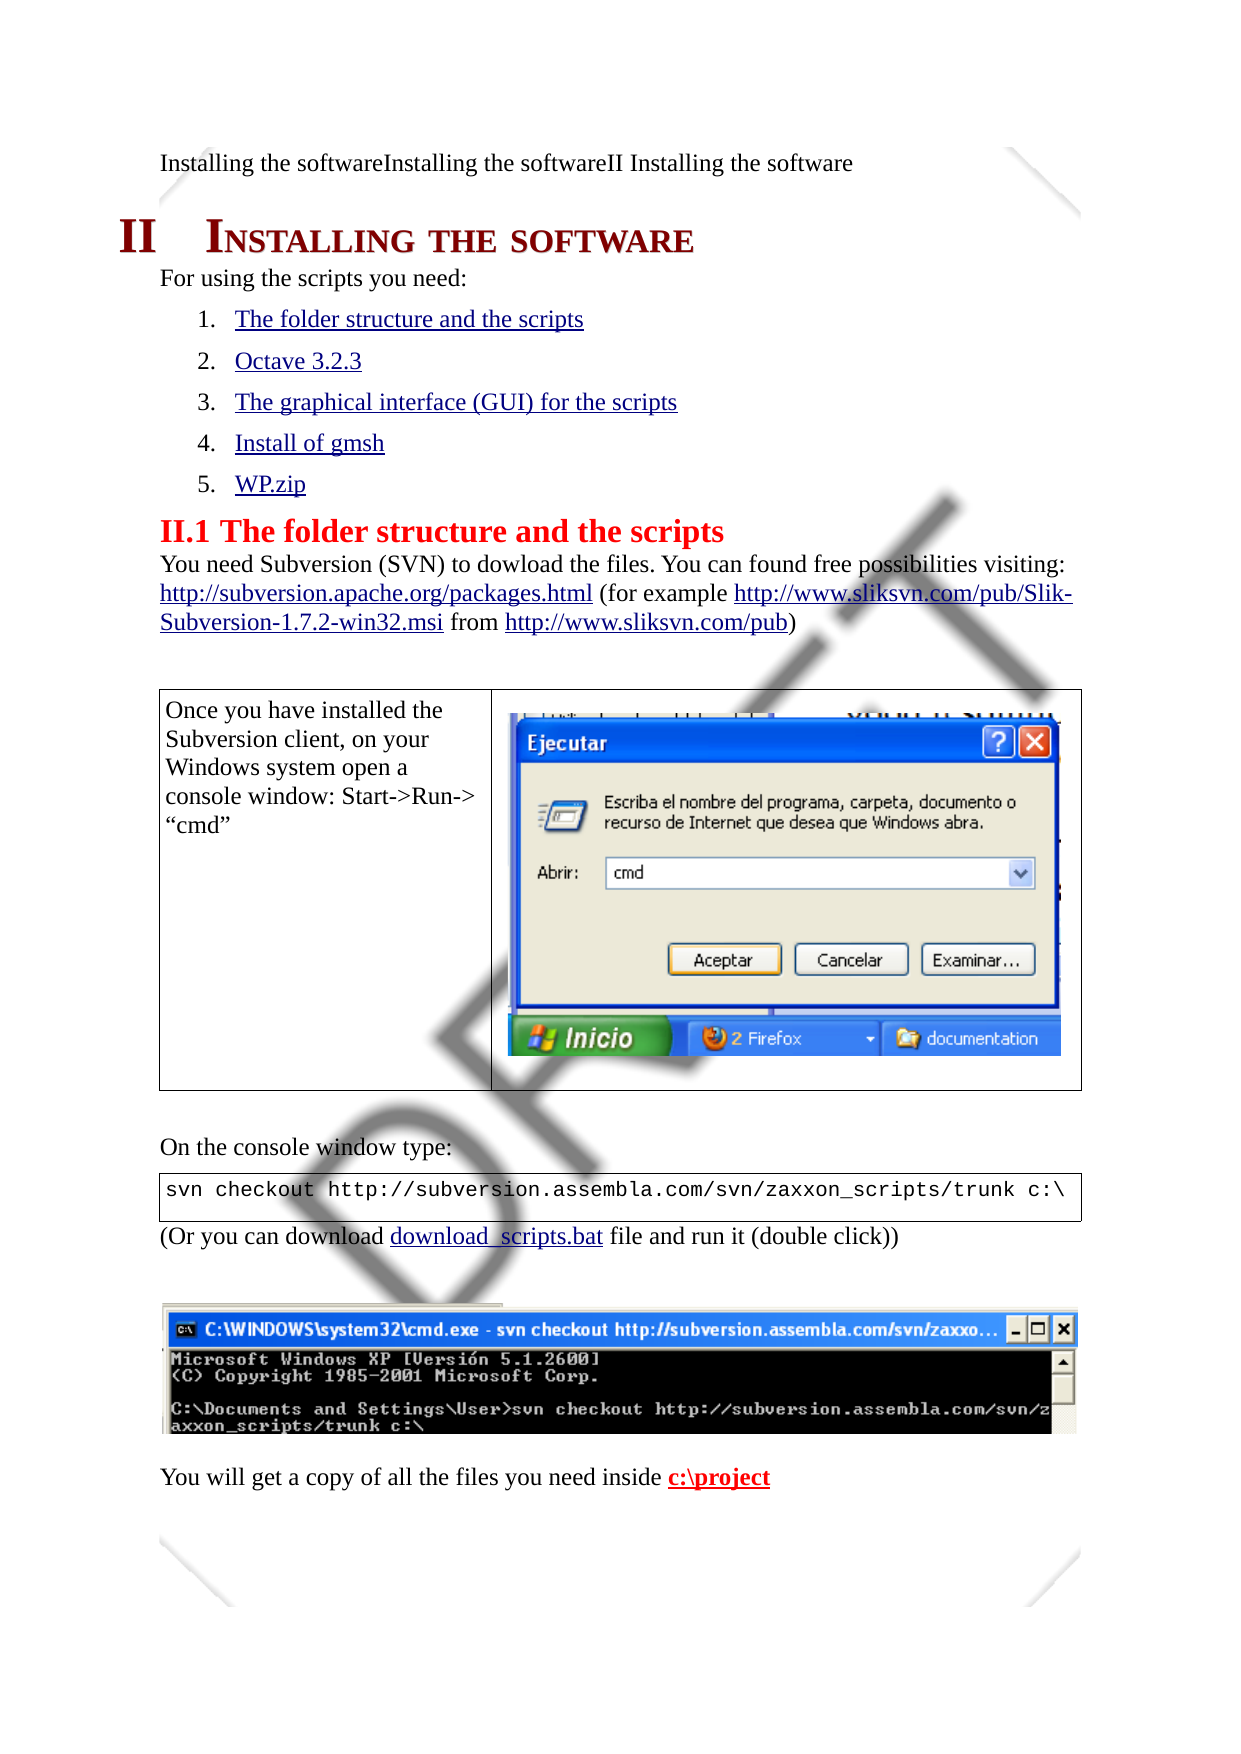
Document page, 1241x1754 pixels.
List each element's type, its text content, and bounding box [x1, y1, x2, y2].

list Install of gmsh [197, 428, 1081, 457]
list The graphical interface (GUI) for the scripts [197, 387, 1081, 416]
list WP.zip [197, 469, 1081, 498]
list The folder structure and the scripts [197, 304, 1081, 333]
picture [220, 498, 1021, 511]
picture [220, 1160, 1021, 1173]
picture [507, 713, 1061, 1056]
text On the console window type: [159, 1132, 1081, 1160]
text You will get a copy of all the files you need inside c:\project [159, 1434, 1081, 1491]
picture [220, 1091, 1021, 1132]
text For using the scripts you need: [159, 263, 1081, 292]
table_header Once you have installed the Subversion client, on your Windows system open a console window: Start->Run-> “cmd” [160, 690, 491, 1090]
text You need Subversion (SVN) to dowload the files. You can found free possibilities visiting: http://subversion.apache.org/packages.html (for example http://www.sliksvn.com/pub/Slik-Subversion-1.7.2-win32.msi from http://www.sliksvn.com/pub) [159, 549, 1081, 635]
picture [220, 1249, 1021, 1277]
text (Or you can download download_scripts.bat file and run it (double click)) [159, 1222, 1081, 1249]
table_header [492, 690, 1081, 1090]
picture [220, 635, 1021, 689]
subtitle Installing the software [118, 206, 1081, 263]
table_header svn checkout http://subversion.assembla.com/svn/zaxxon_scripts/trunk c:\ [160, 1174, 1081, 1221]
picture [162, 1303, 1078, 1434]
list Octave 3.2.3 [197, 346, 1081, 374]
subtitle The folder structure and the scripts [159, 511, 1081, 549]
